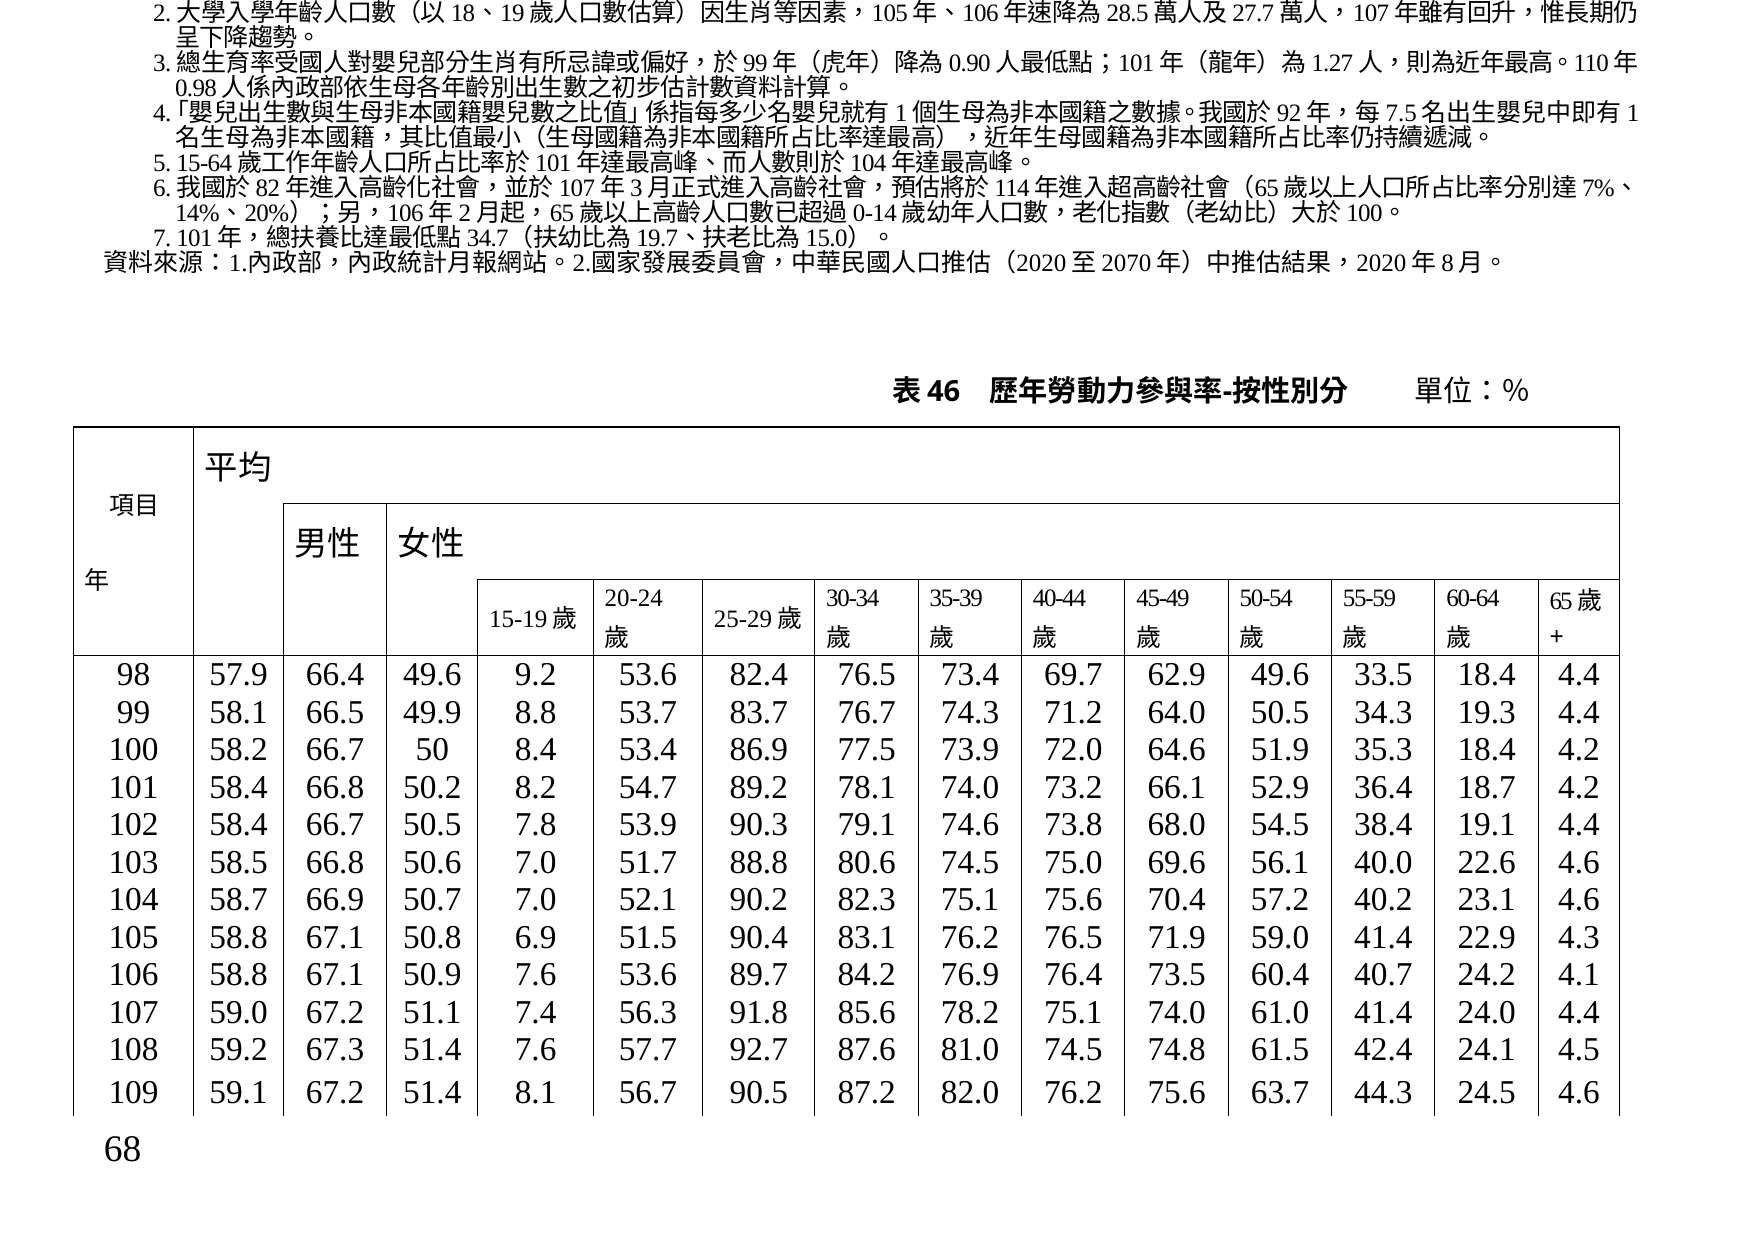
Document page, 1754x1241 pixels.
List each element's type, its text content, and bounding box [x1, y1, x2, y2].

table_cell 7.8 [478, 806, 593, 843]
table_cell 108 [74, 1031, 193, 1068]
table_cell 66.5 [284, 693, 386, 731]
table_cell [1331, 504, 1435, 578]
table_cell 50.2 [387, 768, 477, 806]
table_cell 52.9 [1229, 768, 1331, 806]
table_cell 91.8 [703, 993, 814, 1031]
table_cell 50-54歲 [1229, 580, 1331, 654]
table_cell 61.5 [1229, 1031, 1331, 1068]
table_cell 83.7 [703, 693, 814, 731]
table_cell 66.8 [284, 843, 386, 881]
table_cell 51.9 [1229, 731, 1331, 768]
table_cell [1021, 504, 1125, 578]
table_cell 18.7 [1435, 768, 1538, 806]
table_cell 56.7 [594, 1068, 702, 1116]
table_cell 58.4 [194, 768, 283, 806]
table_cell [1228, 504, 1331, 578]
table_cell 4.4 [1539, 693, 1619, 731]
table_cell 104 [74, 881, 193, 918]
table_cell 73.2 [1022, 768, 1124, 806]
table_cell 70.4 [1125, 881, 1228, 918]
table_cell 66.7 [284, 731, 386, 768]
table_header [283, 428, 386, 502]
table_cell 53.7 [594, 693, 702, 731]
table_cell 24.5 [1435, 1068, 1538, 1116]
table_cell [593, 504, 702, 578]
table_header [1228, 428, 1331, 502]
text 4.「嬰兒出生數與生母非本國籍嬰兒數之比值」係指每多少名嬰兒就有1個生母為非本國籍之數據。我國於92年，每7.5名出生嬰兒中即有1名生母為非本國籍，其比值最小（生母國籍為非本國籍所占比率達最高），近年生母國籍為非本國籍所占比率仍持續遞減。 [103, 101, 1639, 151]
table_cell 78.1 [815, 768, 918, 806]
table_cell 88.8 [703, 843, 814, 881]
table_cell 22.6 [1435, 843, 1538, 881]
table_cell 81.0 [919, 1031, 1021, 1068]
table_header [1021, 428, 1125, 502]
text 6. 我國於82年進入高齡化社會，並於107年3月正式進入高齡社會，預估將於114年進入超高齡社會（65歲以上人口所占比率分別達7%、14%、20%）；另，106年2月起，65歲以上高齡人口數已超過0-14歲幼年人口數，老化指數（老幼比）大於100。 [103, 176, 1639, 226]
table_cell 82.0 [919, 1068, 1021, 1116]
table_cell 67.1 [284, 956, 386, 993]
table_cell 75.1 [1022, 993, 1124, 1031]
table_cell 58.8 [194, 918, 283, 956]
table_cell 51.7 [594, 843, 702, 881]
table_cell 60-64歲 [1435, 580, 1538, 654]
table_cell [284, 579, 386, 654]
table_cell 100 [74, 731, 193, 768]
table_cell 103 [74, 843, 193, 881]
table_cell 53.6 [594, 656, 702, 693]
table_cell 24.1 [1435, 1031, 1538, 1068]
table_cell 51.4 [387, 1031, 477, 1068]
table_cell 67.2 [284, 993, 386, 1031]
table_cell 66.1 [1125, 768, 1228, 806]
table_cell 4.1 [1539, 956, 1619, 993]
table_header [593, 428, 702, 502]
table_cell 19.1 [1435, 806, 1538, 843]
table_cell 84.2 [815, 956, 918, 993]
table_cell 38.4 [1332, 806, 1434, 843]
table_cell 107 [74, 993, 193, 1031]
table_cell 75.0 [1022, 843, 1124, 881]
table_cell 4.4 [1539, 993, 1619, 1031]
table_cell 57.2 [1229, 881, 1331, 918]
table_cell 89.7 [703, 956, 814, 993]
table_cell 79.1 [815, 806, 918, 843]
table_cell [1125, 504, 1228, 578]
table_cell 23.1 [1435, 881, 1538, 918]
table_cell 49.9 [387, 693, 477, 731]
text 5. 15-64歲工作年齡人口所占比率於101年達最高峰、而人數則於104年達最高峰。 [103, 151, 1639, 176]
table_cell 59.2 [194, 1031, 283, 1068]
table_cell 40.2 [1332, 881, 1434, 918]
table_cell 72.0 [1022, 731, 1124, 768]
table_cell 41.4 [1332, 918, 1434, 956]
table_header [1125, 428, 1228, 502]
table_header [918, 428, 1021, 502]
table_cell 66.8 [284, 768, 386, 806]
table_cell [387, 579, 477, 654]
table_cell 50 [387, 731, 477, 768]
table_cell 49.6 [1229, 656, 1331, 693]
table_cell [702, 504, 814, 578]
table_cell 女性 [387, 504, 478, 578]
table_header [1331, 428, 1435, 502]
table_cell 90.5 [703, 1068, 814, 1116]
table_cell 87.6 [815, 1031, 918, 1068]
table_cell 54.5 [1229, 806, 1331, 843]
table_cell [815, 504, 918, 578]
table_cell 58.2 [194, 731, 283, 768]
table_cell 54.7 [594, 768, 702, 806]
table_cell 7.0 [478, 843, 593, 881]
table_cell 20-24歲 [594, 580, 702, 654]
table_cell 59.1 [194, 1068, 283, 1116]
table_cell 74.5 [919, 843, 1021, 881]
text 2. 大學入學年齡人口數（以18、19歲人口數估算）因生肖等因素，105年、106年速降為28.5萬人及27.7萬人，107年雖有回升，惟長期仍呈下降趨勢。 [103, 1, 1639, 51]
table_cell 67.1 [284, 918, 386, 956]
table_cell 57.9 [194, 656, 283, 693]
table_cell 男性 [284, 504, 386, 578]
table_cell [1435, 504, 1538, 578]
table_cell 45-49歲 [1125, 580, 1228, 654]
table_header [702, 428, 814, 502]
table_cell 8.2 [478, 768, 593, 806]
table_cell 4.6 [1539, 881, 1619, 918]
table_cell 74.8 [1125, 1031, 1228, 1068]
table_cell 50.9 [387, 956, 477, 993]
table_cell 59.0 [194, 993, 283, 1031]
table_cell 8.4 [478, 731, 593, 768]
table_cell 4.2 [1539, 731, 1619, 768]
table_cell 51.5 [594, 918, 702, 956]
table_cell 4.2 [1539, 768, 1619, 806]
table_cell 4.6 [1539, 843, 1619, 881]
table_cell 18.4 [1435, 656, 1538, 693]
table_cell 40.0 [1332, 843, 1434, 881]
table_cell 99 [74, 693, 193, 731]
table_cell 69.7 [1022, 656, 1124, 693]
text 3. 總生育率受國人對嬰兒部分生肖有所忌諱或偏好，於99年（虎年）降為0.90人最低點；101年（龍年）為1.27人，則為近年最高。110年0.98人係內政部依生母各年齡別出生數之初步估計數資料計算。 [103, 51, 1639, 101]
table_cell 6.9 [478, 918, 593, 956]
table_cell 56.3 [594, 993, 702, 1031]
table_cell 7.0 [478, 881, 593, 918]
table_cell 64.6 [1125, 731, 1228, 768]
table_cell 78.2 [919, 993, 1021, 1031]
table_cell 52.1 [594, 881, 702, 918]
table_cell 75.6 [1125, 1068, 1228, 1116]
table_cell 75.1 [919, 881, 1021, 918]
text 表46 歷年勞動力參與率-按性別分 單位：％ [103, 351, 1531, 426]
table_cell 69.6 [1125, 843, 1228, 881]
table_cell 87.2 [815, 1068, 918, 1116]
table_cell 85.6 [815, 993, 918, 1031]
table_cell 73.4 [919, 656, 1021, 693]
table_header [1538, 428, 1619, 502]
table_cell 53.4 [594, 731, 702, 768]
table_cell 35-39歲 [919, 580, 1021, 654]
table_cell 35.3 [1332, 731, 1434, 768]
table_cell 76.7 [815, 693, 918, 731]
table_cell 75.6 [1022, 881, 1124, 918]
table_cell 76.5 [815, 656, 918, 693]
table_cell 76.9 [919, 956, 1021, 993]
table_cell 73.8 [1022, 806, 1124, 843]
table_cell 66.9 [284, 881, 386, 918]
table_cell 68.0 [1125, 806, 1228, 843]
table_cell 76.4 [1022, 956, 1124, 993]
table_header 項目 年 [74, 428, 193, 654]
table_cell 58.1 [194, 693, 283, 731]
table_cell 30-34歲 [815, 580, 918, 654]
table_cell 101 [74, 768, 193, 806]
table_cell 76.2 [1022, 1068, 1124, 1116]
table_cell 15-19歲 [478, 580, 593, 654]
table_cell 19.3 [1435, 693, 1538, 731]
table_cell 50.5 [387, 806, 477, 843]
table_cell 4.6 [1539, 1068, 1619, 1116]
table_cell 24.2 [1435, 956, 1538, 993]
table_cell [194, 503, 283, 578]
table_cell 34.3 [1332, 693, 1434, 731]
table_cell [918, 504, 1021, 578]
table_cell 73.5 [1125, 956, 1228, 993]
table_cell 71.2 [1022, 693, 1124, 731]
table_cell 4.3 [1539, 918, 1619, 956]
table_cell 71.9 [1125, 918, 1228, 956]
table_cell 89.2 [703, 768, 814, 806]
table_cell 25-29歲 [703, 580, 814, 654]
table_cell 7.6 [478, 1031, 593, 1068]
table_cell 66.4 [284, 656, 386, 693]
table_cell 42.4 [1332, 1031, 1434, 1068]
table_cell 36.4 [1332, 768, 1434, 806]
table_cell 9.2 [478, 656, 593, 693]
table_cell 83.1 [815, 918, 918, 956]
table_cell 41.4 [1332, 993, 1434, 1031]
table_cell 22.9 [1435, 918, 1538, 956]
table_cell 59.0 [1229, 918, 1331, 956]
text 資料來源：1.內政部，內政統計月報網站。2.國家發展委員會，中華民國人口推估（2020至2070年）中推估結果，2020年8月。 [103, 251, 1654, 276]
table_cell 44.3 [1332, 1068, 1434, 1116]
table_cell [478, 504, 593, 578]
table_cell 8.1 [478, 1068, 593, 1116]
table_cell 55-59歲 [1332, 580, 1434, 654]
table_cell 7.4 [478, 993, 593, 1031]
table_cell 40.7 [1332, 956, 1434, 993]
table_cell 106 [74, 956, 193, 993]
table_cell 58.4 [194, 806, 283, 843]
table_cell [194, 579, 283, 654]
table_cell 18.4 [1435, 731, 1538, 768]
table_cell 4.4 [1539, 806, 1619, 843]
table_cell 61.0 [1229, 993, 1331, 1031]
table_cell 33.5 [1332, 656, 1434, 693]
table_cell 76.5 [1022, 918, 1124, 956]
table_cell 80.6 [815, 843, 918, 881]
table_cell 105 [74, 918, 193, 956]
table_cell 50.7 [387, 881, 477, 918]
table_header [815, 428, 918, 502]
table_cell 8.8 [478, 693, 593, 731]
table_cell 77.5 [815, 731, 918, 768]
table_cell 92.7 [703, 1031, 814, 1068]
table_cell 58.7 [194, 881, 283, 918]
table_cell 4.4 [1539, 656, 1619, 693]
table_header [1435, 428, 1538, 502]
table_cell 50.6 [387, 843, 477, 881]
table_cell 58.8 [194, 956, 283, 993]
table_cell [1538, 504, 1619, 578]
table_cell 53.6 [594, 956, 702, 993]
table_cell 90.3 [703, 806, 814, 843]
table_cell 51.4 [387, 1068, 477, 1116]
table_cell 24.0 [1435, 993, 1538, 1031]
table_cell 82.4 [703, 656, 814, 693]
table_cell 74.3 [919, 693, 1021, 731]
table_cell 76.2 [919, 918, 1021, 956]
table_cell 82.3 [815, 881, 918, 918]
table_cell 66.7 [284, 806, 386, 843]
table_header [478, 428, 593, 502]
table_header [386, 428, 478, 502]
table_cell 98 [74, 656, 193, 693]
table_cell 74.0 [919, 768, 1021, 806]
table_cell 90.4 [703, 918, 814, 956]
table_cell 62.9 [1125, 656, 1228, 693]
table_cell 57.7 [594, 1031, 702, 1068]
table_cell 60.4 [1229, 956, 1331, 993]
table_header 平均 [194, 428, 283, 502]
table_cell 50.5 [1229, 693, 1331, 731]
table_cell 65歲+ [1539, 580, 1619, 654]
table_cell 67.3 [284, 1031, 386, 1068]
table_cell 74.0 [1125, 993, 1228, 1031]
table_cell 51.1 [387, 993, 477, 1031]
table_cell 40-44歲 [1022, 580, 1124, 654]
table_cell 74.6 [919, 806, 1021, 843]
table_cell 50.8 [387, 918, 477, 956]
table_cell 102 [74, 806, 193, 843]
table_cell 74.5 [1022, 1031, 1124, 1068]
table_cell 86.9 [703, 731, 814, 768]
table_cell 7.6 [478, 956, 593, 993]
table_cell 90.2 [703, 881, 814, 918]
table_cell 53.9 [594, 806, 702, 843]
text 7. 101年，總扶養比達最低點34.7（扶幼比為19.7、扶老比為15.0）。 [103, 226, 1639, 251]
table_cell 49.6 [387, 656, 477, 693]
table_cell 109 [74, 1068, 193, 1116]
table_cell 56.1 [1229, 843, 1331, 881]
table_cell 4.5 [1539, 1031, 1619, 1068]
table_cell 64.0 [1125, 693, 1228, 731]
table_cell 73.9 [919, 731, 1021, 768]
table_cell 63.7 [1229, 1068, 1331, 1116]
table_cell 58.5 [194, 843, 283, 881]
table_cell 67.2 [284, 1068, 386, 1116]
